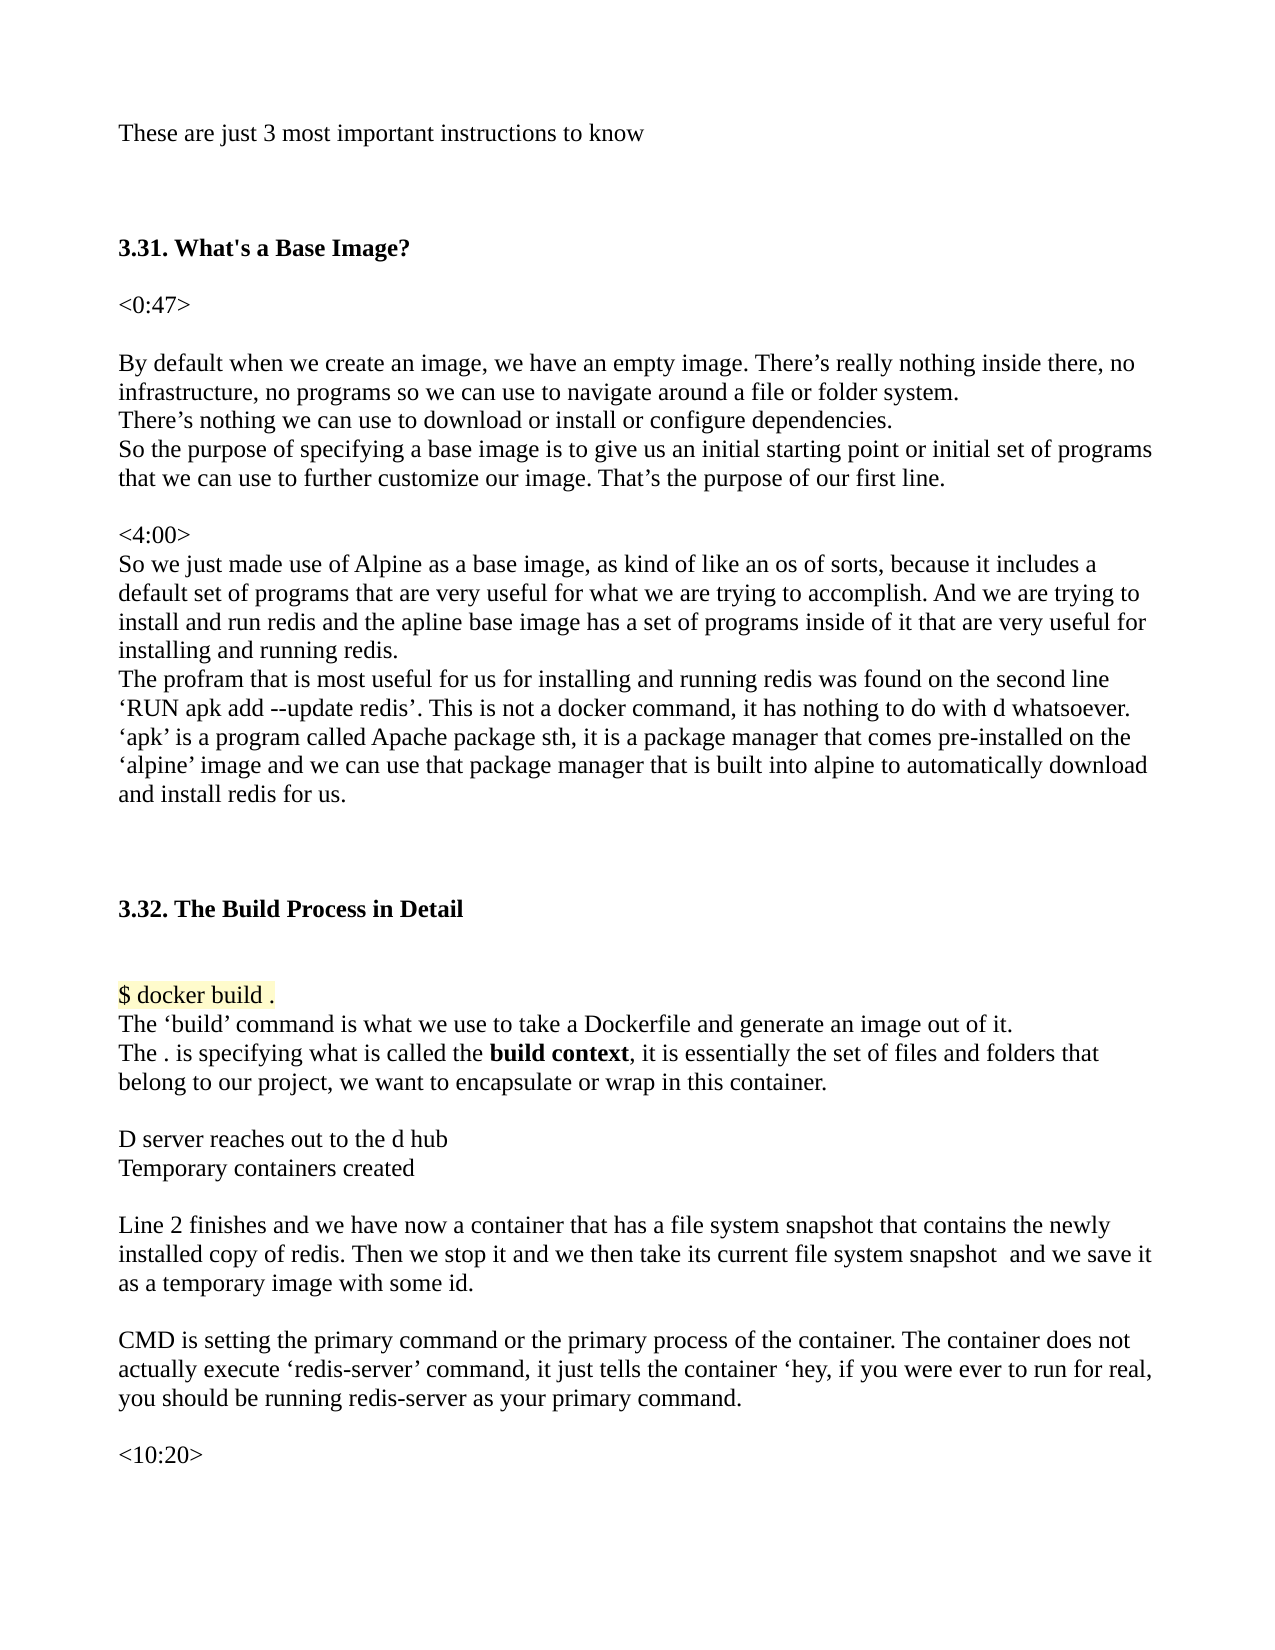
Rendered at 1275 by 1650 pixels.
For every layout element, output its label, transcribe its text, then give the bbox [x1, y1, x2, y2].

text The ‘build’ command is what we use to take a Dockerfile and generate an image out of it. [118, 1009, 1157, 1038]
text The . is specifying what is called the build context, it is essentially the set of files and folders that belong to our project, we want to encapsulate or wrap in this container. [118, 1038, 1157, 1096]
text These are just 3 most important instructions to know [118, 118, 1157, 147]
text So we just made use of Alpine as a base image, as kind of like an os of sorts, because it includes a default set of programs that are very useful for what we are trying to accomplish. And we are trying to install and run redis and the apline base image has a set of programs inside of it that are very useful for installing and running redis. [118, 549, 1157, 664]
text By default when we create an image, we have an empty image. There’s really nothing inside there, no infrastructure, no programs so we can use to navigate around a file or folder system. [118, 348, 1157, 406]
text Line 2 finishes and we have now a container that has a file system snapshot that contains the newly installed copy of redis. Then we stop it and we then take its current file system snapshot and we save it as a temporary image with some id. [118, 1211, 1157, 1297]
text <10:20> [118, 1441, 1157, 1469]
text D server reaches out to the d hub [118, 1124, 1157, 1153]
text There’s nothing we can use to download or install or configure dependencies. [118, 406, 1157, 434]
text $ docker build . [118, 981, 1157, 1009]
text So the purpose of specifying a base image is to give us an initial starting point or initial set of programs that we can use to further customize our image. That’s the purpose of our first line. [118, 434, 1157, 492]
text 3.32. The Build Process in Detail [118, 894, 1157, 923]
text Temporary containers created [118, 1153, 1157, 1182]
text <4:00> [118, 521, 1157, 549]
text The profram that is most useful for us for installing and running redis was found on the second line ‘RUN apk add --update redis’. This is not a docker command, it has nothing to do with d whatsoever. ‘apk’ is a program called Apache package sth, it is a package manager that comes pre-installed on the ‘alpine’ image and we can use that package manager that is built into alpine to automatically download and install redis for us. [118, 664, 1157, 808]
text 3.31. What's a Base Image? [118, 233, 1157, 262]
text CMD is setting the primary command or the primary process of the container. The container does not actually execute ‘redis-server’ command, it just tells the container ‘hey, if you were ever to run for real, you should be running redis-server as your primary command. [118, 1326, 1157, 1412]
text <0:47> [118, 291, 1157, 319]
